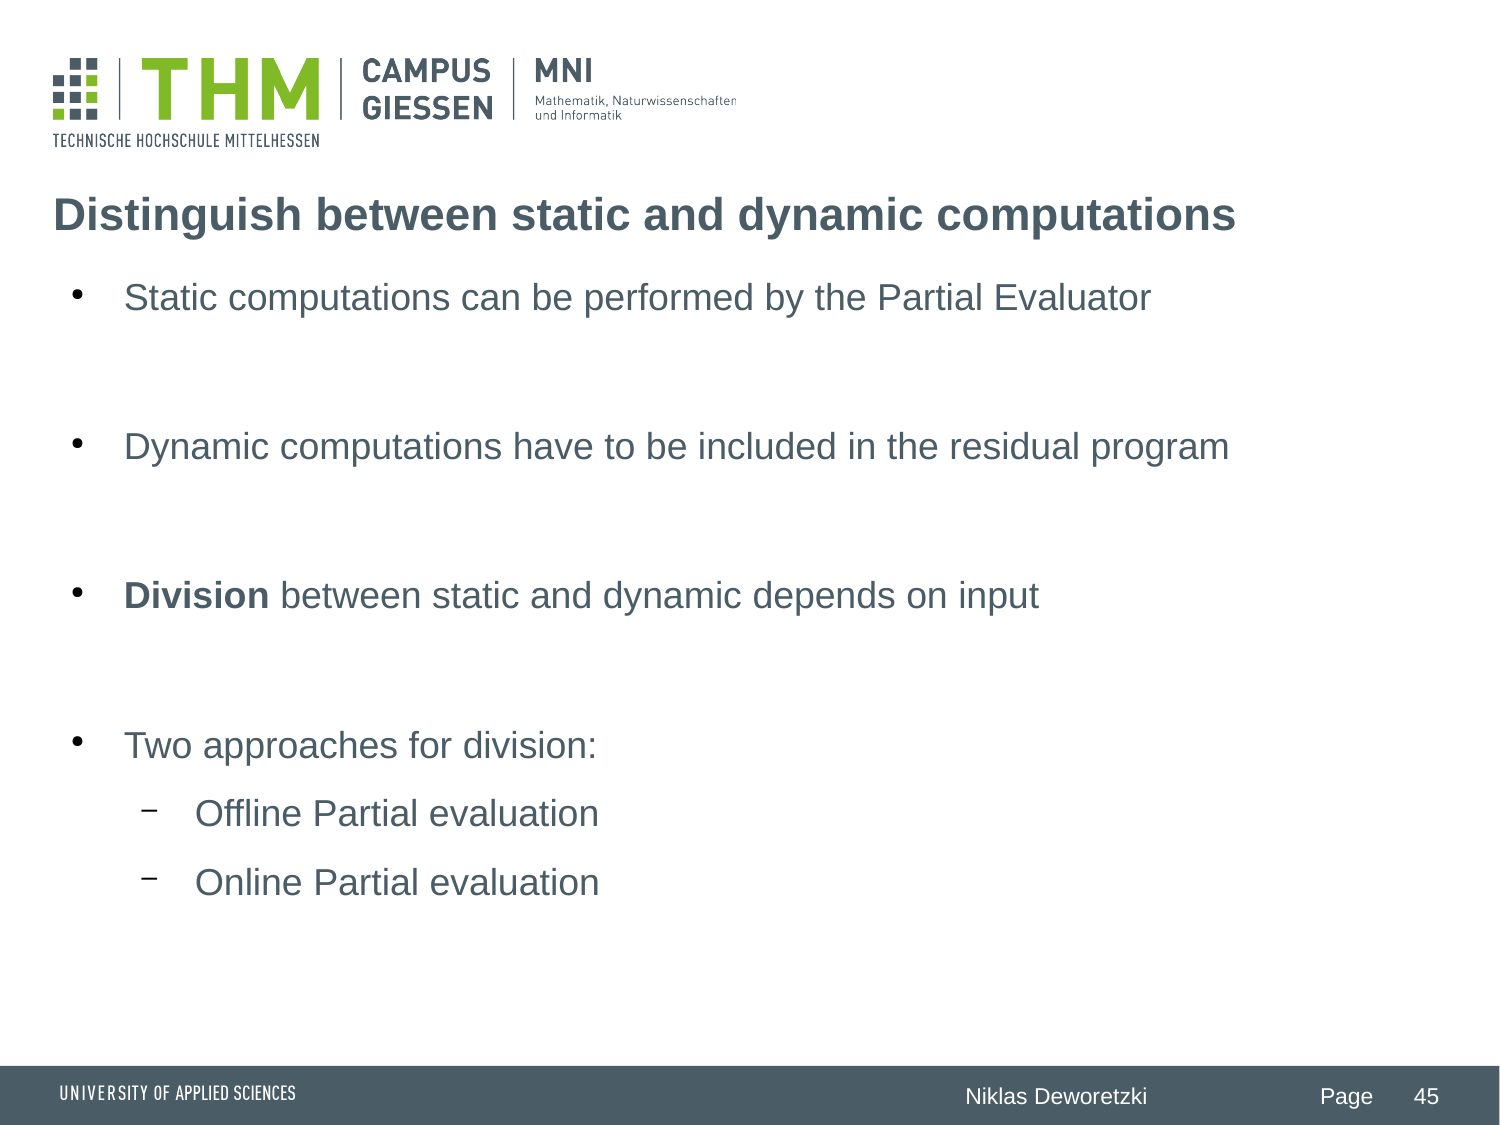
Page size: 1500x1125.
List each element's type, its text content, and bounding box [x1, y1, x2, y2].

slide_number [1376, 1073, 1455, 1118]
picture [53, 58, 736, 147]
list Static computations can be performed by the Partial Evaluator Dynamic computations have to be included in the residual program Division between static and dynamic depends on input Two approaches for division: Offline Partial evaluation Online Partial evaluation [53, 265, 1436, 1024]
title Distinguish between static and dynamic computations [53, 177, 1435, 265]
picture [59, 1082, 296, 1104]
